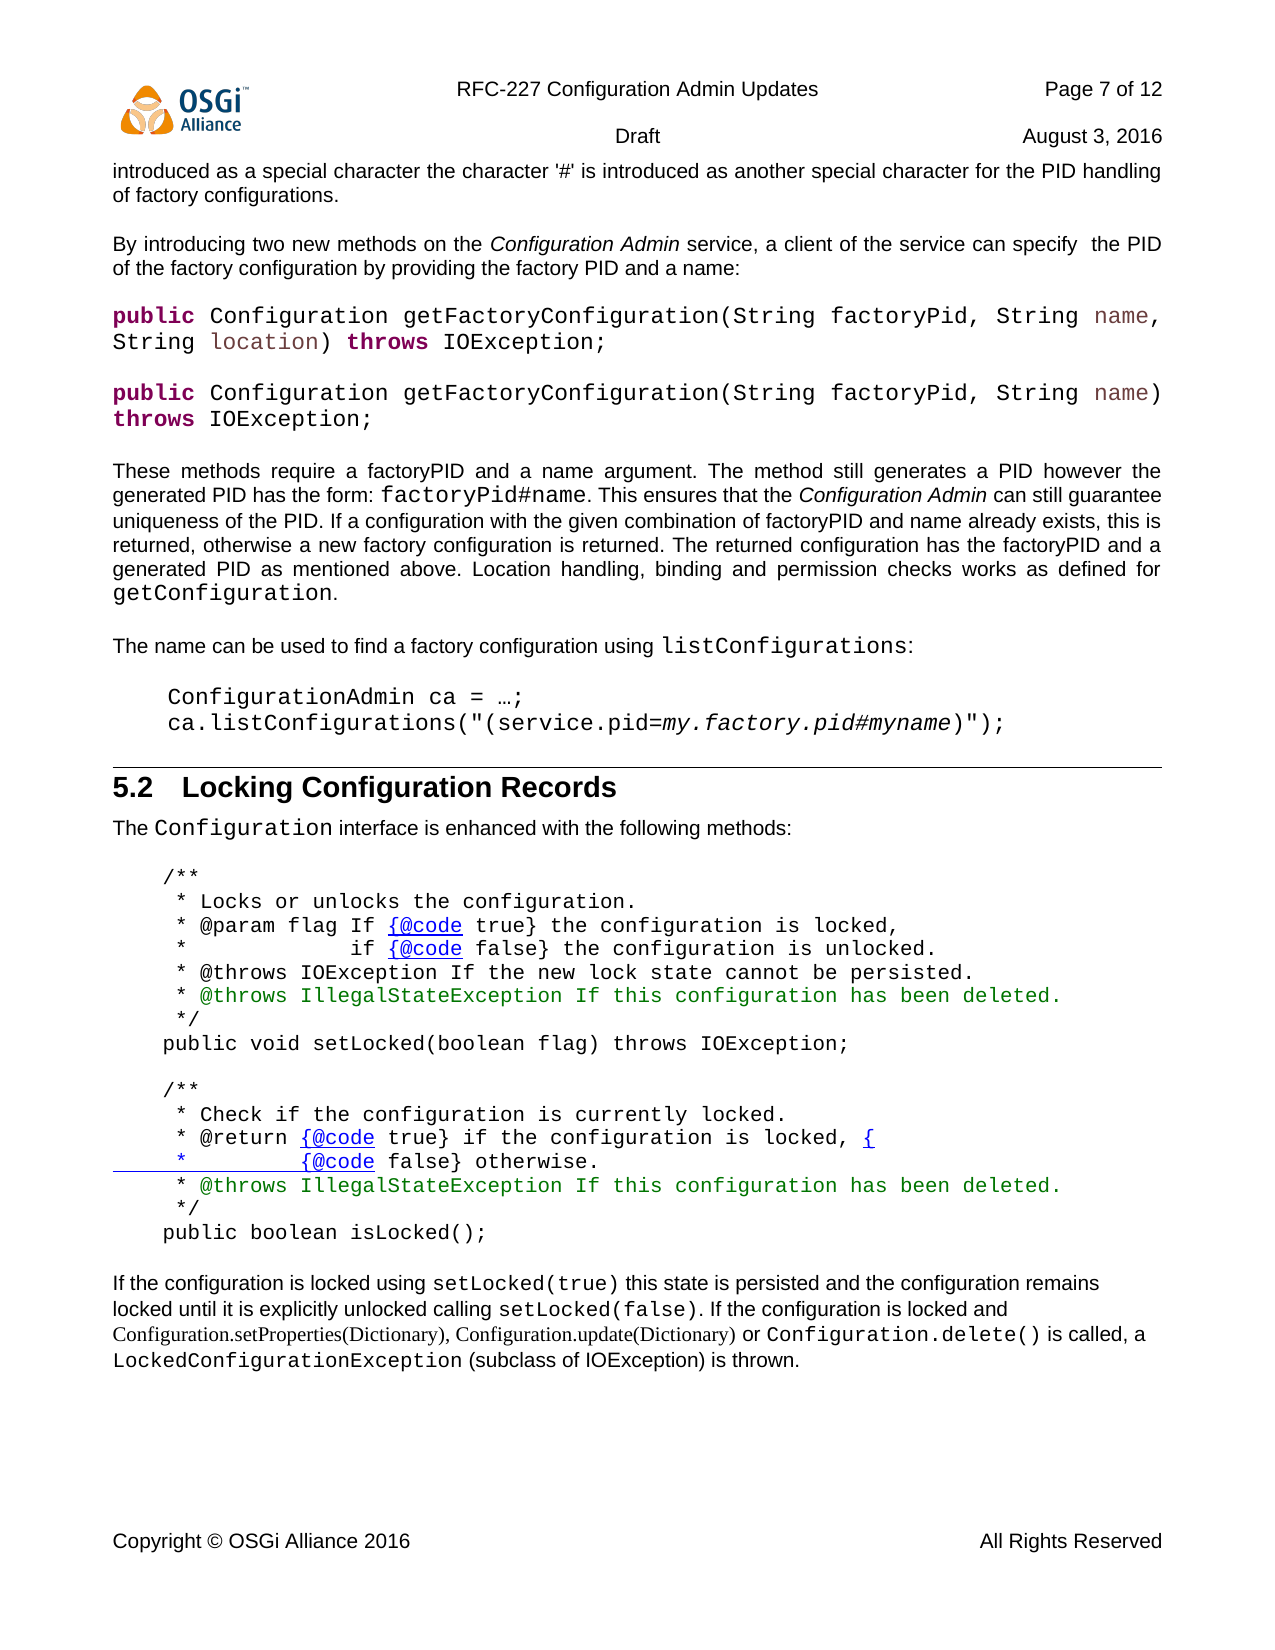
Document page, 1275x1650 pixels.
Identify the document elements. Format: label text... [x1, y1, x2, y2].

text If the configuration is locked using setLocked(true) this state is persisted and the configuration remains locked until it is explicitly unlocked calling setLocked(false). If the configuration is locked and Configuration.setProperties(Dictionary), Configuration.update(Dictionary) or Configuration.delete() is called, a LockedConfigurationException (subclass of IOException) is thrown. [112, 1271, 1162, 1374]
text public Configuration getFactoryConfiguration(String factoryPid, String name, String location) throws IOException; [112, 305, 1162, 357]
text The name can be used to find a factory configuration using listConfigurations: [112, 632, 1162, 661]
subtitle Locking Configuration Records [112, 768, 1162, 803]
text /** * Locks or unlocks the configuration. * @param flag If {@code true} the configuration is locked, * if {@code false} the configuration is unlocked. * @throws IOException If the new lock state cannot be persisted. * @throws IllegalStateException If this configuration has been deleted. */ public void setLocked(boolean flag) throws IOException; /** * Check if the configuration is currently locked. * @return {@code true} if the configuration is locked, { * {@code false} otherwise. * @throws IllegalStateException If this configuration has been deleted. */ public boolean isLocked(); [112, 867, 1162, 1246]
picture [113, 78, 257, 142]
text The Configuration interface is enhanced with the following methods: [112, 816, 1162, 842]
text These methods require a factoryPID and a name argument. The method still generates a PID however the generated PID has the form: factoryPid#name. This ensures that the Configuration Admin can still guarantee uniqueness of the PID. If a configuration with the given combination of factoryPID and name already exists, this is returned, otherwise a new factory configuration is returned. The returned configuration has the factoryPID and a generated PID as mentioned above. Location handling, binding and permission checks works as defined for getConfiguration. [112, 458, 1162, 607]
text ConfigurationAdmin ca = …; ca.listConfigurations("(service.pid=my.factory.pid#myname)"); [112, 686, 1162, 737]
text public Configuration getFactoryConfiguration(String factoryPid, String name) throws IOException; [112, 382, 1162, 433]
text By introducing two new methods on the Configuration Admin service, a client of the service can specify the PID of the factory configuration by providing the factory PID and a name: [112, 232, 1162, 280]
text introduced as a special character the character '#' is introduced as another special character for the PID handling of factory configurations. [112, 159, 1162, 207]
